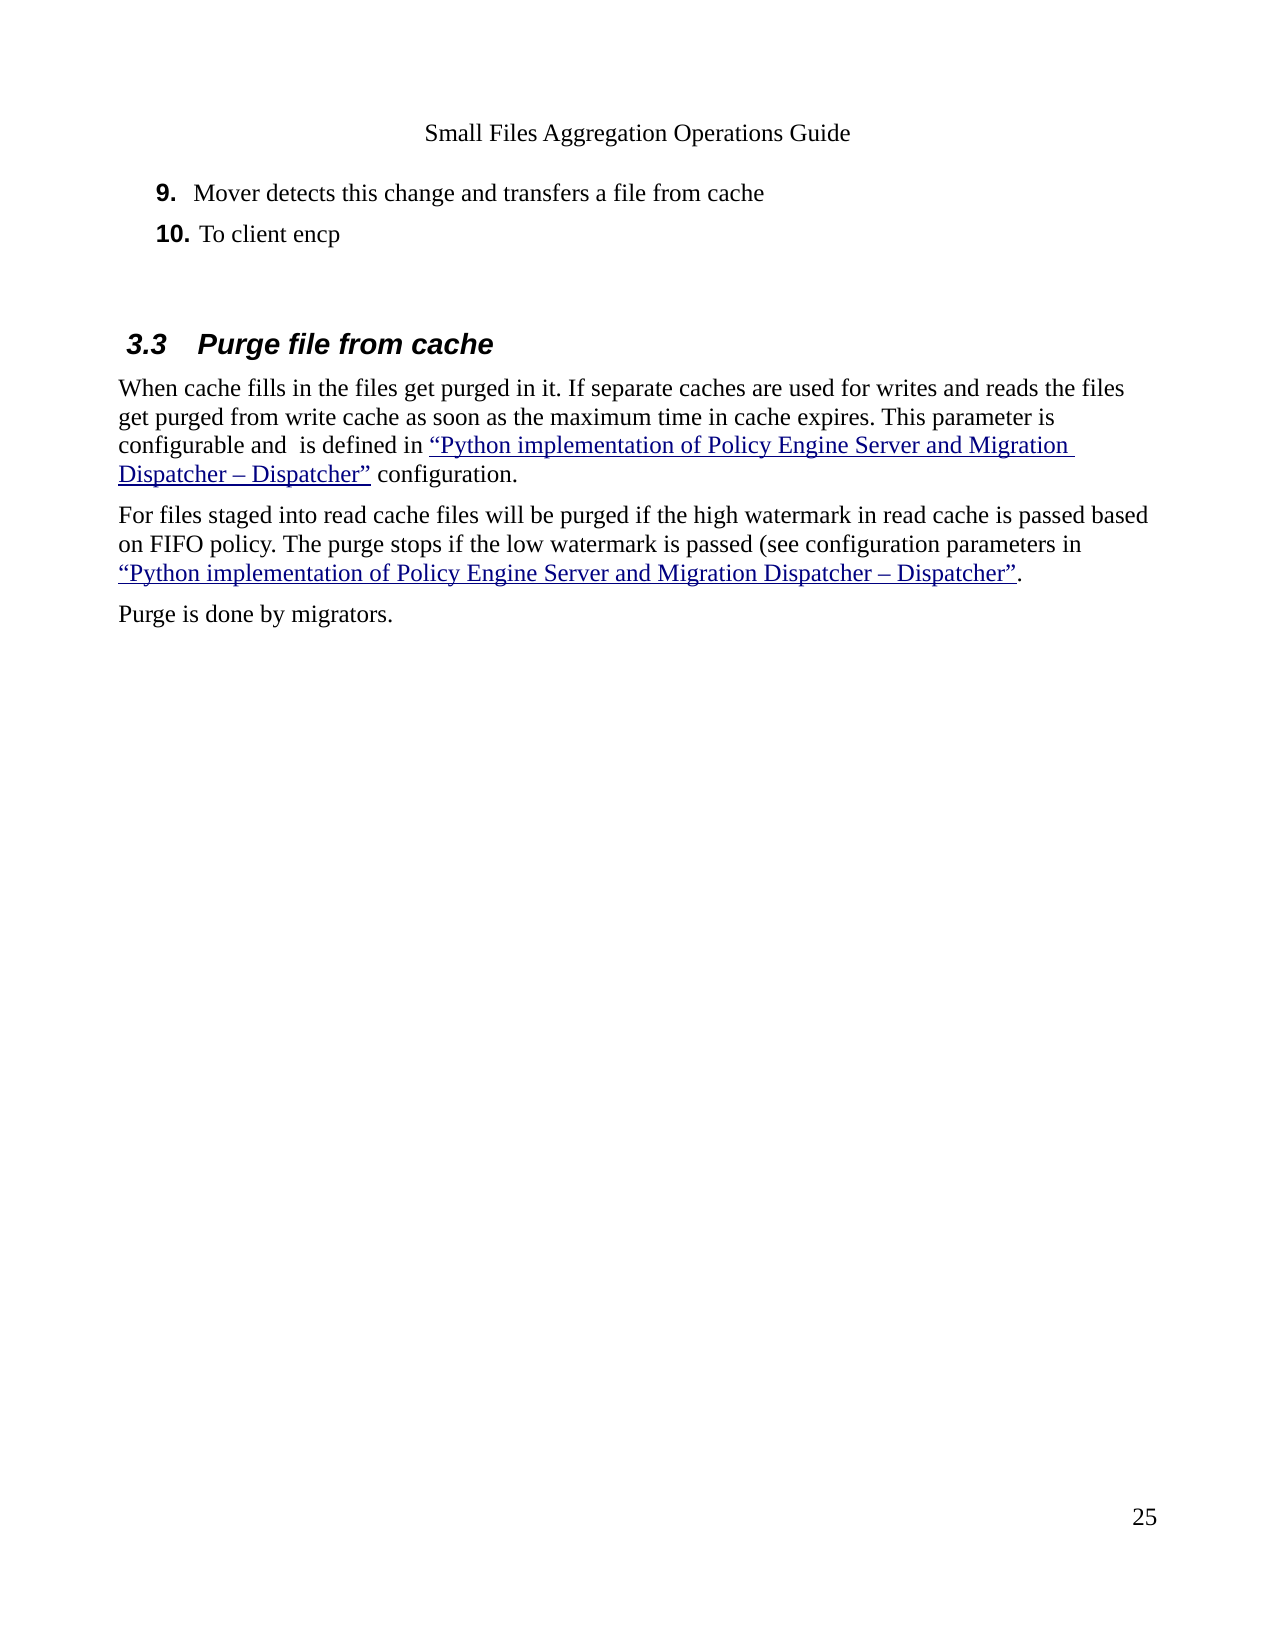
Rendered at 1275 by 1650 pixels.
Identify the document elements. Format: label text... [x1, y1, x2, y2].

list Mover detects this change and transfers a file from cache [156, 178, 1157, 207]
list To client encp [156, 219, 1157, 248]
text Purge is done by migrators. [118, 599, 1157, 628]
subtitle Purge file from cache [118, 327, 1157, 361]
text For files staged into read cache files will be purged if the high watermark in read cache is passed based on FIFO policy. The purge stops if the low watermark is passed (see configuration parameters in “Python implementation of Policy Engine Server and Migration Dispatcher – Dispatcher”. [118, 501, 1157, 587]
text When cache fills in the files get purged in it. If separate caches are used for writes and reads the files get purged from write cache as soon as the maximum time in cache expires. This parameter is configurable and is defined in “Python implementation of Policy Engine Server and Migration Dispatcher – Dispatcher” configuration. [118, 373, 1157, 488]
